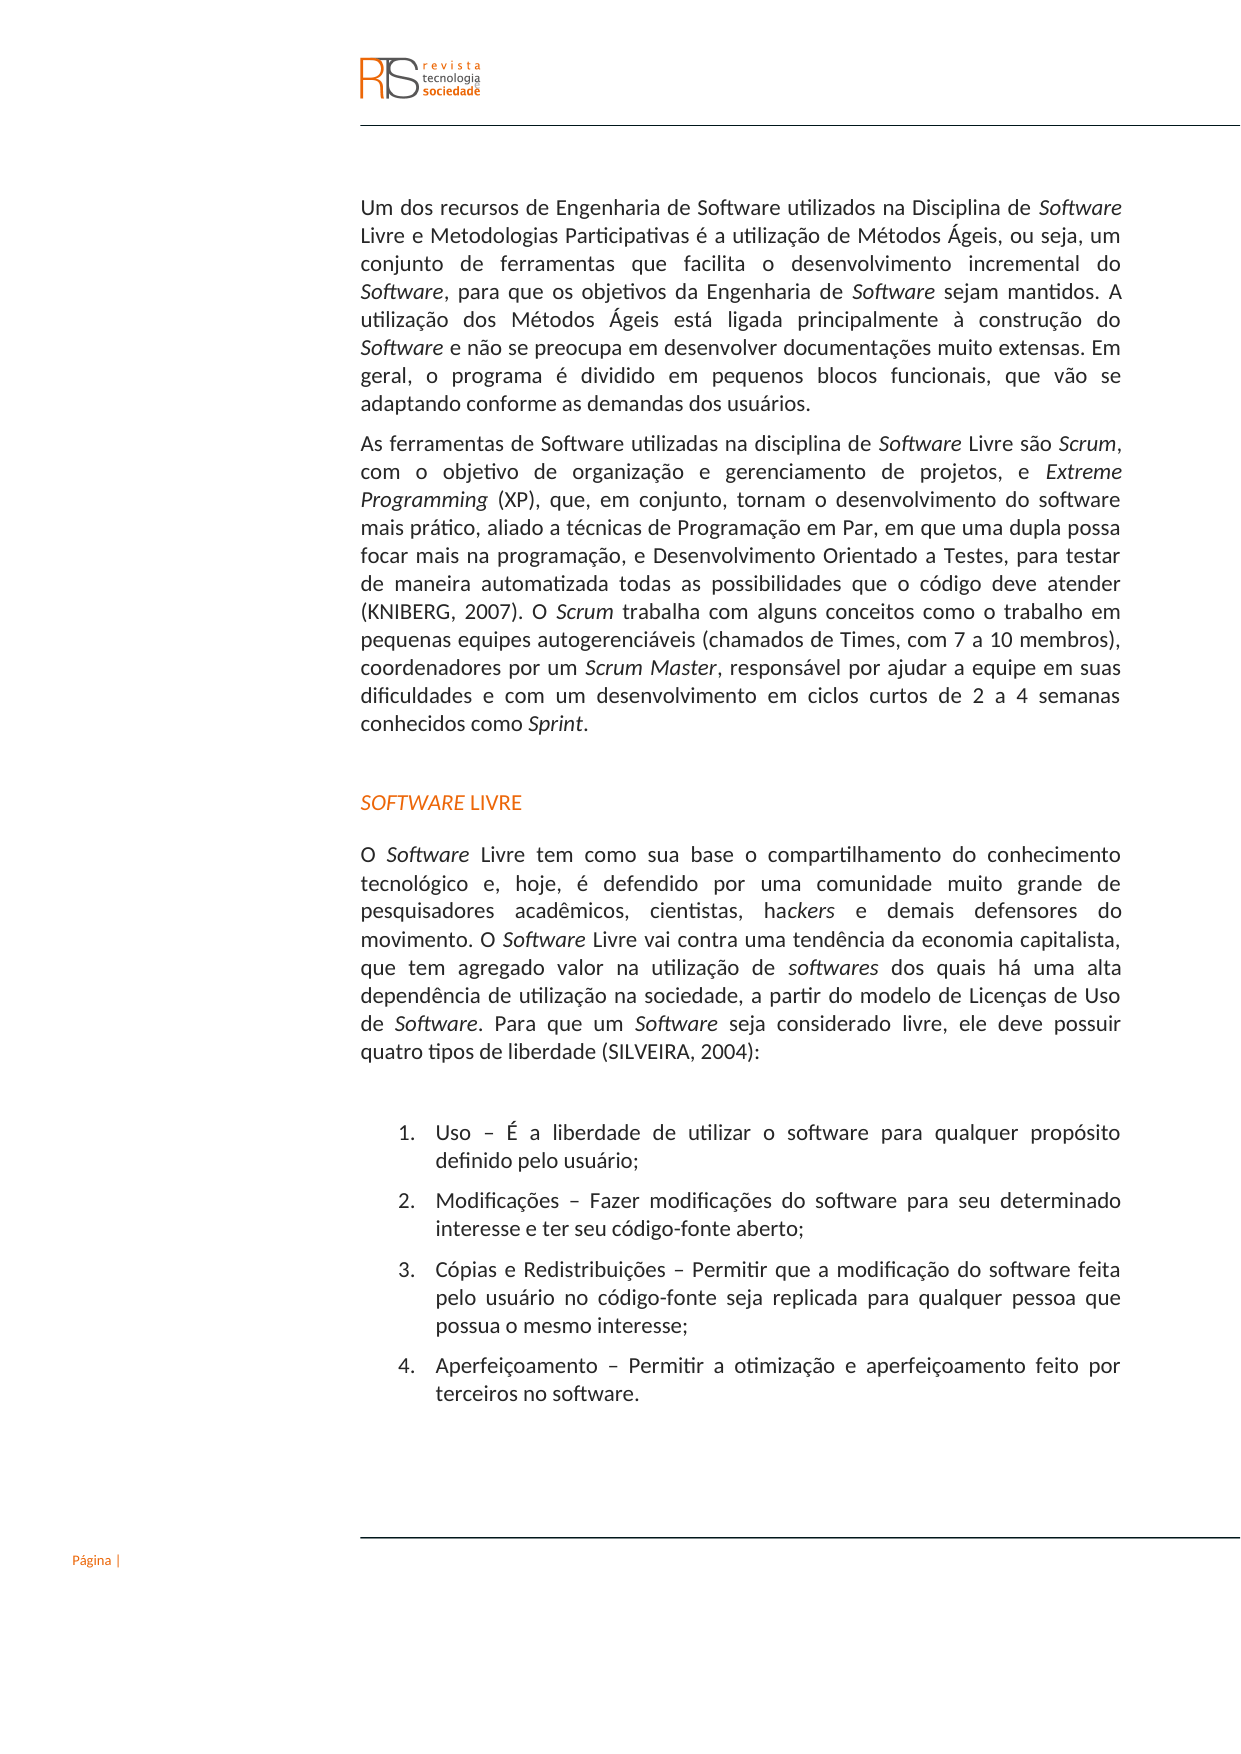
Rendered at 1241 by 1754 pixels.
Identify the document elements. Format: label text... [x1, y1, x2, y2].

list Aperfeiçoamento – Permitir a otimização e aperfeiçoamento feito por terceiros no software. [398, 1351, 1122, 1407]
text As ferramentas de Software utilizadas na disciplina de Software Livre são Scrum, com o objetivo de organização e gerenciamento de projetos, e Extreme Programming (XP), que, em conjunto, tornam o desenvolvimento do software mais prático, aliado a técnicas de Programação em Par, em que uma dupla possa focar mais na programação, e Desenvolvimento Orientado a Testes, para testar de maneira automatizada todas as possibilidades que o código deve atender (KNIBERG, 2007). O Scrum trabalha com alguns conceitos como o trabalho em pequenas equipes autogerenciáveis (chamados de Times, com 7 a 10 membros), coordenadores por um Scrum Master, responsável por ajudar a equipe em suas dificuldades e com um desenvolvimento em ciclos curtos de 2 a 4 semanas conhecidos como Sprint. [360, 429, 1122, 738]
text Software Livre [360, 788, 1122, 816]
picture [360, 1537, 1241, 1542]
text Um dos recursos de Engenharia de Software utilizados na Disciplina de Software Livre e Metodologias Participativas é a utilização de Métodos Ágeis, ou seja, um conjunto de ferramentas que facilita o desenvolvimento incremental do Software, para que os objetivos da Engenharia de Software sejam mantidos. A utilização dos Métodos Ágeis está ligada principalmente à construção do Software e não se preocupa em desenvolver documentações muito extensas. Em geral, o programa é dividido em pequenos blocos funcionais, que vão se adaptando conforme as demandas dos usuários. [360, 193, 1122, 417]
list Uso – É a liberdade de utilizar o software para qualquer propósito definido pelo usuário; [398, 1118, 1122, 1174]
picture [360, 0, 1241, 129]
list Modificações – Fazer modificações do software para seu determinado interesse e ter seu código-fonte aberto; [398, 1186, 1122, 1242]
list Cópias e Redistribuições – Permitir que a modificação do software feita pelo usuário no código-fonte seja replicada para qualquer pessoa que possua o mesmo interesse; [398, 1255, 1122, 1339]
text O Software Livre tem como sua base o compartilhamento do conhecimento tecnológico e, hoje, é defendido por uma comunidade muito grande de pesquisadores acadêmicos, cientistas, hackers e demais defensores do movimento. O Software Livre vai contra uma tendência da economia capitalista, que tem agregado valor na utilização de softwares dos quais há uma alta dependência de utilização na sociedade, a partir do modelo de Licenças de Uso de Software. Para que um Software seja considerado livre, ele deve possuir quatro tipos de liberdade (SILVEIRA, 2004): [360, 841, 1122, 1065]
